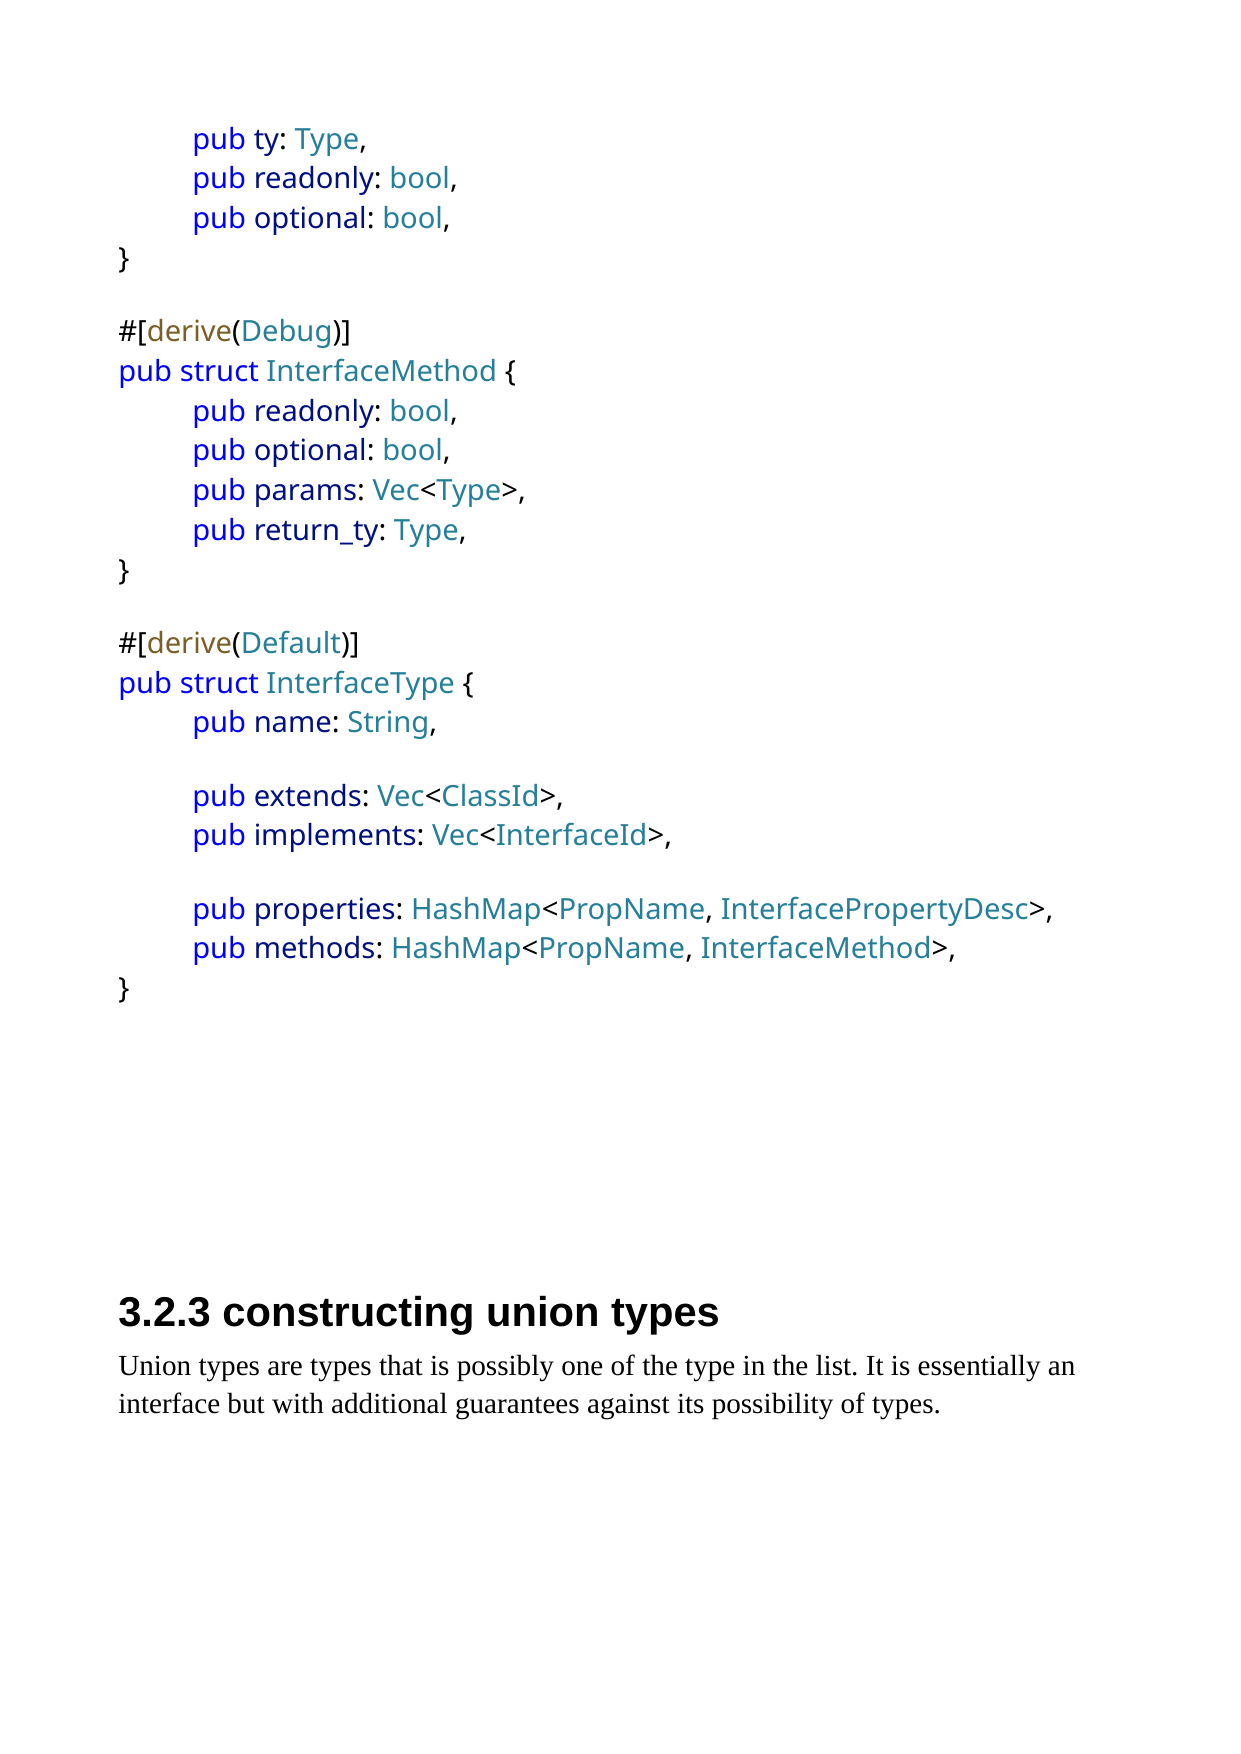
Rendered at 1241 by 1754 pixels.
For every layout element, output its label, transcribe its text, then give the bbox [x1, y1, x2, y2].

text pub readonly: bool, [118, 390, 1122, 430]
text pub name: String, [118, 702, 1122, 741]
text Union types are types that is possibly one of the type in the list. It is essentially an interface but with additional guarantees against its possibility of types. [118, 1348, 1122, 1420]
text pub readonly: bool, [118, 158, 1122, 197]
text #[derive(Debug)] [118, 311, 1122, 350]
text pub struct InterfaceType { [118, 662, 1122, 702]
text pub optional: bool, [118, 430, 1122, 469]
text pub params: Vec<Type>, [118, 469, 1122, 509]
text pub methods: HashMap<PropName, InterfaceMethod>, [118, 928, 1122, 967]
text pub optional: bool, [118, 197, 1122, 237]
text pub implements: Vec<InterfaceId>, [118, 815, 1122, 854]
text } [118, 237, 1122, 277]
text } [118, 549, 1122, 588]
text pub ty: Type, [118, 118, 1122, 158]
subtitle 3.2.3 constructing union types [118, 1287, 1122, 1335]
text pub extends: Vec<ClassId>, [118, 775, 1122, 815]
text pub struct InterfaceMethod { [118, 350, 1122, 390]
text #[derive(Default)] [118, 622, 1122, 662]
text pub return_ty: Type, [118, 509, 1122, 549]
text pub properties: HashMap<PropName, InterfacePropertyDesc>, [118, 888, 1122, 928]
text } [118, 967, 1122, 1007]
